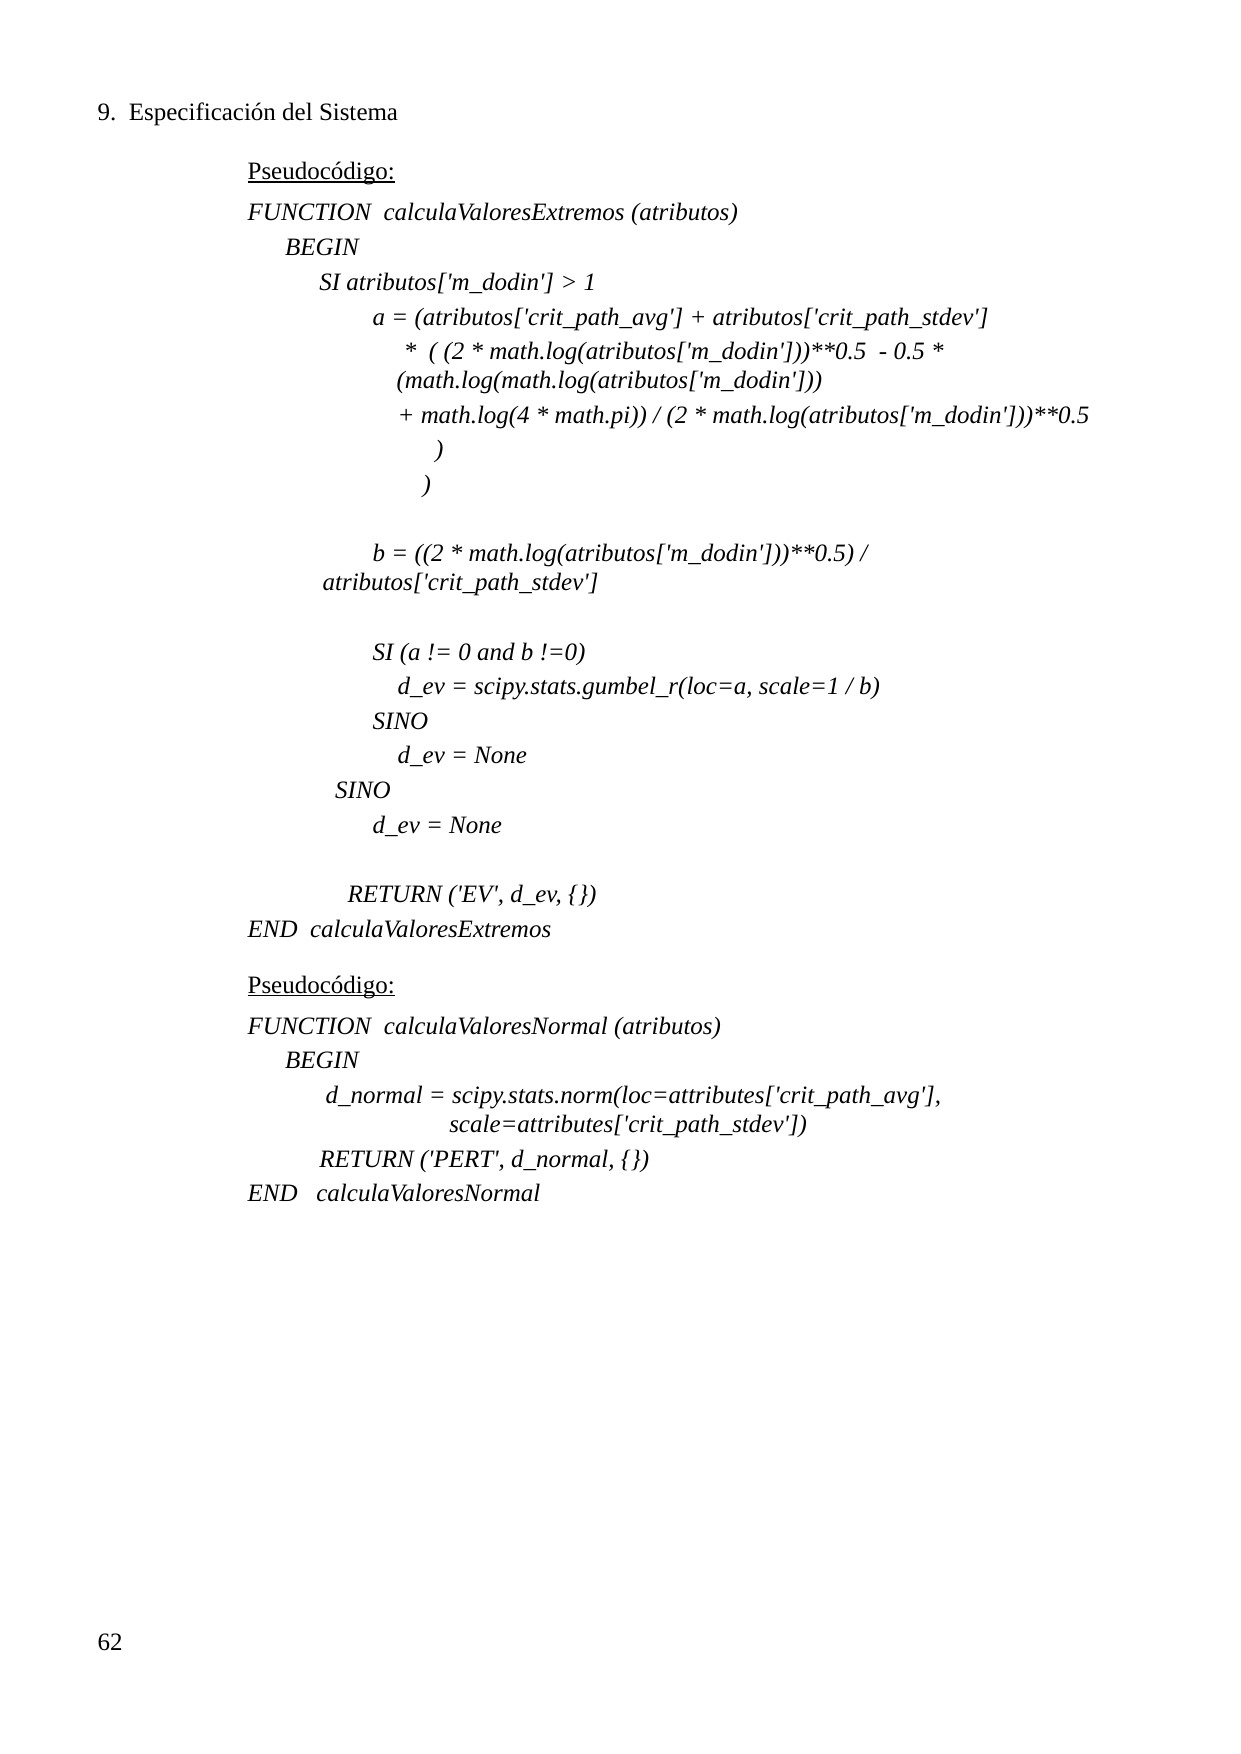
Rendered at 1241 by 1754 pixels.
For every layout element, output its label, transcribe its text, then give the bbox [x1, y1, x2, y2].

list d_ev = None [285, 741, 1113, 769]
list FUNCTION calculaValoresNormal (atributos) [210, 1011, 1113, 1040]
list b = ((2 * math.log(atributos['m_dodin']))**0.5) / atributos['crit_path_stdev'] [285, 538, 1113, 596]
text SI atributos['m_dodin'] > 1 [97, 267, 1113, 296]
text RETURN ('PERT', d_normal, {}) [97, 1144, 1113, 1172]
list d_ev = None [285, 810, 1113, 839]
text END calculaValoresNormal [97, 1178, 1113, 1207]
list SI (a != 0 and b !=0) [285, 637, 1113, 665]
list BEGIN [247, 232, 1113, 261]
list Pseudocódigo: [210, 156, 1113, 185]
list a = (atributos['crit_path_avg'] + atributos['crit_path_stdev'] [285, 302, 1113, 330]
list SINO [285, 775, 1113, 804]
list * ( (2 * math.log(atributos['m_dodin']))**0.5 - 0.5 * (math.log(math.log(atributos['m_dodin'])) [285, 336, 1113, 394]
list Pseudocódigo: [210, 970, 1113, 998]
list BEGIN [247, 1046, 1113, 1074]
list ) [285, 434, 1113, 463]
list SINO [285, 706, 1113, 735]
list RETURN ('EV', d_ev, {}) [285, 879, 1113, 908]
text END calculaValoresExtremos [97, 914, 1113, 943]
list d_ev = scipy.stats.gumbel_r(loc=a, scale=1 / b) [285, 671, 1113, 700]
list + math.log(4 * math.pi)) / (2 * math.log(atributos['m_dodin']))**0.5 [285, 400, 1113, 428]
list ) [285, 469, 1113, 498]
text d_normal = scipy.stats.norm(loc=attributes['crit_path_avg'], scale=attributes['crit_path_stdev']) [97, 1080, 1113, 1138]
list FUNCTION calculaValoresExtremos (atributos) [210, 197, 1113, 226]
